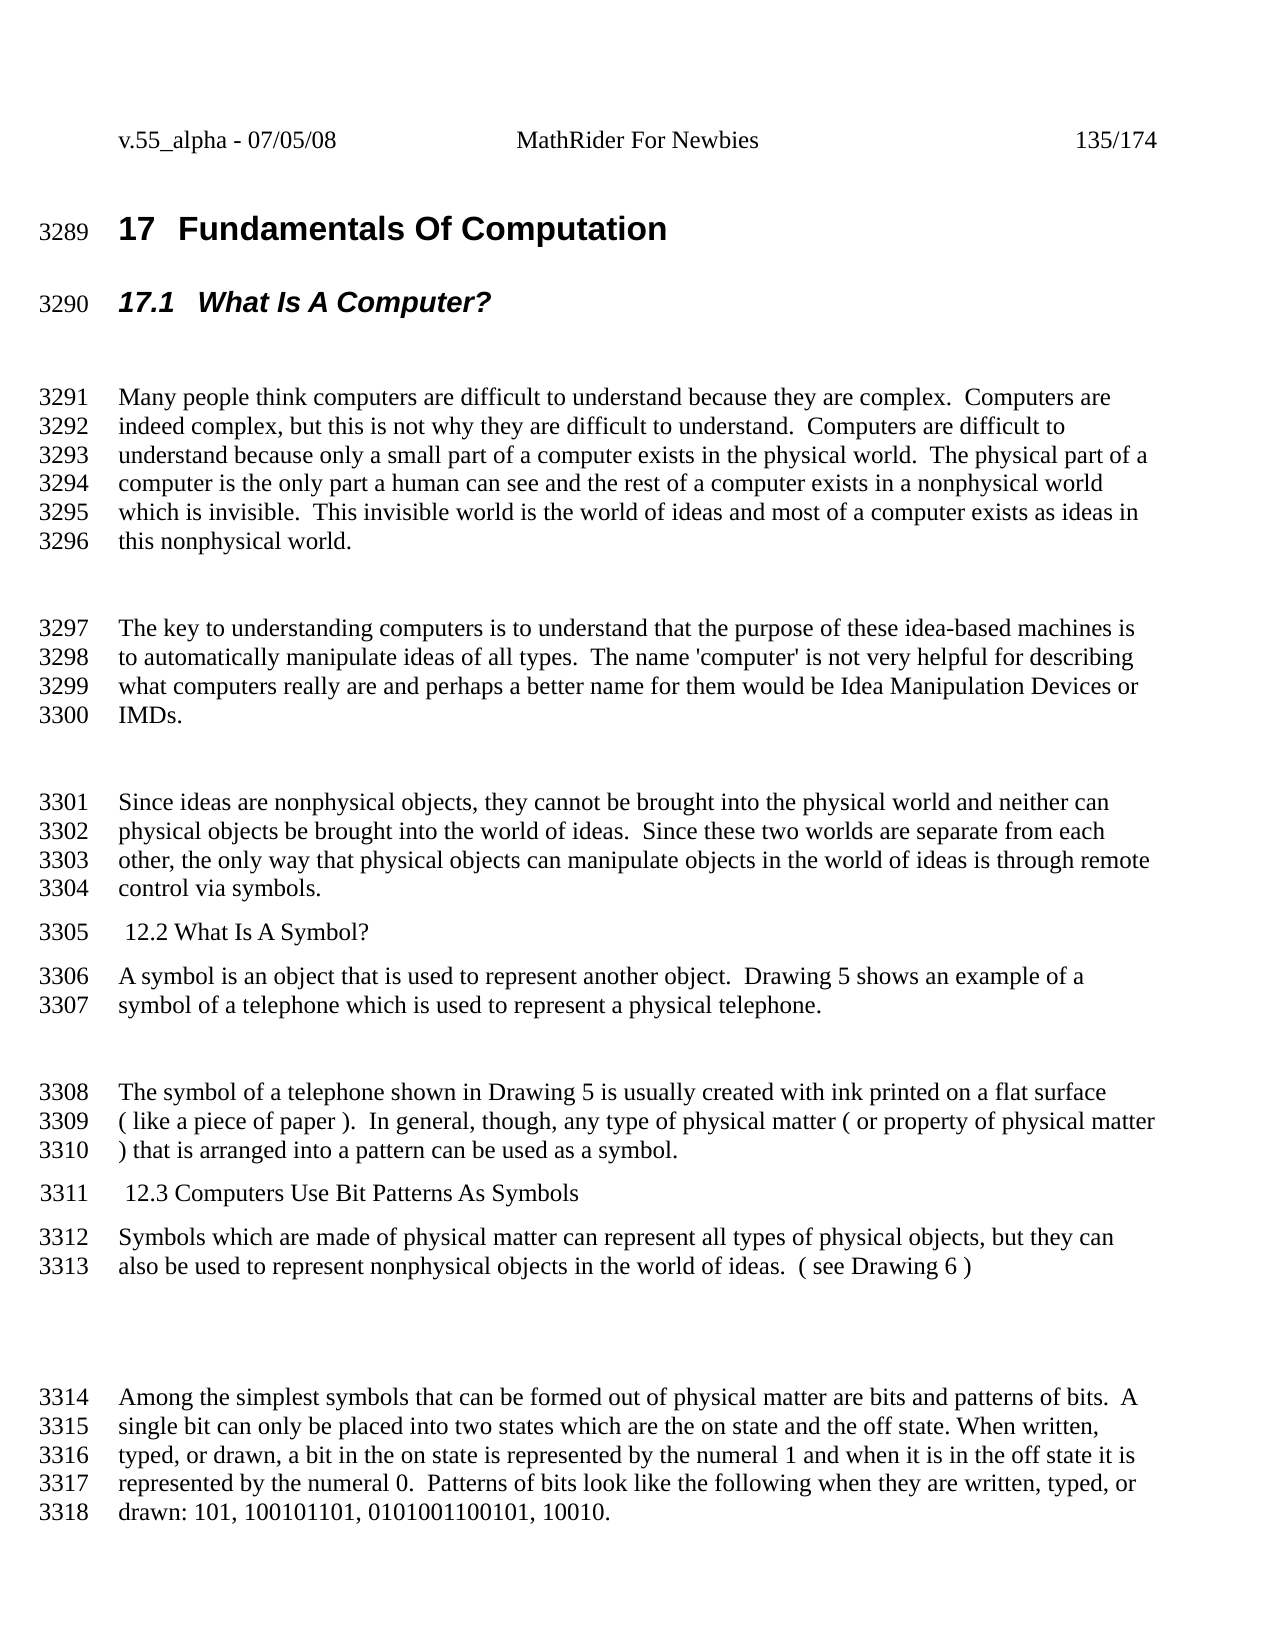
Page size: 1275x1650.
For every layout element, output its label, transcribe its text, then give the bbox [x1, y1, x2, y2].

text Symbols which are made of physical matter can represent all types of physical objects, but they can also be used to represent nonphysical objects in the world of ideas. ( see Drawing 6 ) [118, 1222, 1157, 1280]
text The key to understanding computers is to understand that the purpose of these idea-based machines is to automatically manipulate ideas of all types. The name 'computer' is not very helpful for describing what computers really are and perhaps a better name for them would be Idea Manipulation Devices or IMDs. [118, 613, 1157, 728]
text 12.3 Computers Use Bit Patterns As Symbols [118, 1178, 1157, 1207]
subtitle Fundamentals Of Computation [118, 209, 1157, 247]
text A symbol is an object that is used to represent another object. Drawing 5 shows an example of a symbol of a telephone which is used to represent a physical telephone. [118, 961, 1157, 1018]
text The symbol of a telephone shown in Drawing 5 is usually created with ink printed on a flat surface ( like a piece of paper ). In general, though, any type of physical matter ( or property of physical matter ) that is arranged into a pattern can be used as a symbol. [118, 1077, 1157, 1163]
text Since ideas are nonphysical objects, they cannot be brought into the physical world and neither can physical objects be brought into the world of ideas. Since these two worlds are separate from each other, the only way that physical objects can manipulate objects in the world of ideas is through remote control via symbols. [118, 787, 1157, 902]
subtitle What Is A Computer? [118, 285, 1157, 318]
text 12.2 What Is A Symbol? [118, 917, 1157, 946]
text Among the simplest symbols that can be formed out of physical matter are bits and patterns of bits. A single bit can only be placed into two states which are the on state and the off state. When written, typed, or drawn, a bit in the on state is represented by the numeral 1 and when it is in the off state it is represented by the numeral 0. Patterns of bits look like the following when they are written, typed, or drawn: 101, 100101101, 0101001100101, 10010. [118, 1382, 1157, 1526]
text Many people think computers are difficult to understand because they are complex. Computers are indeed complex, but this is not why they are difficult to understand. Computers are difficult to understand because only a small part of a computer exists in the physical world. The physical part of a computer is the only part a human can see and the rest of a computer exists in a nonphysical world which is invisible. This invisible world is the world of ideas and most of a computer exists as ideas in this nonphysical world. [118, 382, 1157, 555]
